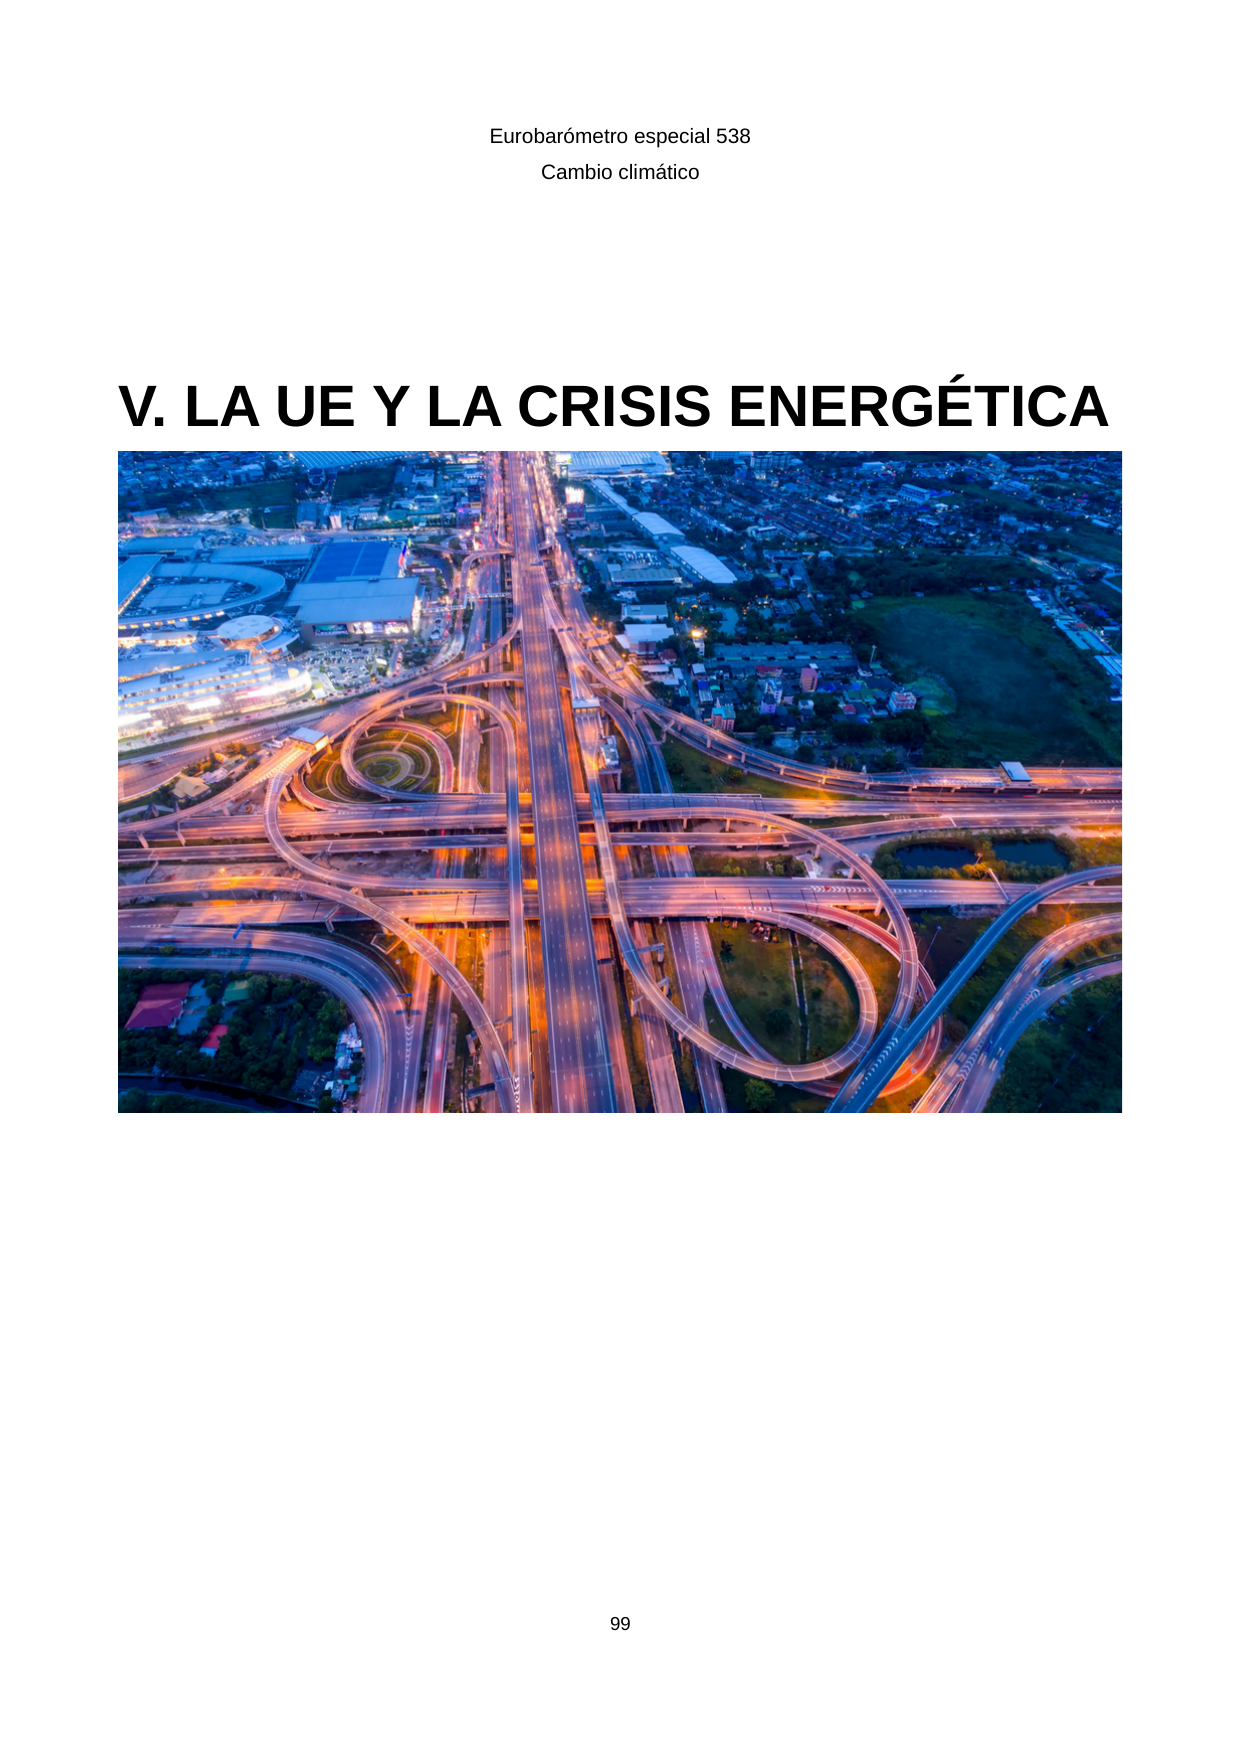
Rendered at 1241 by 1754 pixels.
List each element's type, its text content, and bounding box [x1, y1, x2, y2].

picture [1115, 1108, 1123, 1113]
picture [118, 451, 1123, 1113]
picture [1089, 707, 1123, 730]
picture [1080, 700, 1088, 705]
subtitle V. LA UE Y LA CRISIS ENERGÉTICA [118, 372, 1122, 439]
picture [1115, 1091, 1123, 1100]
